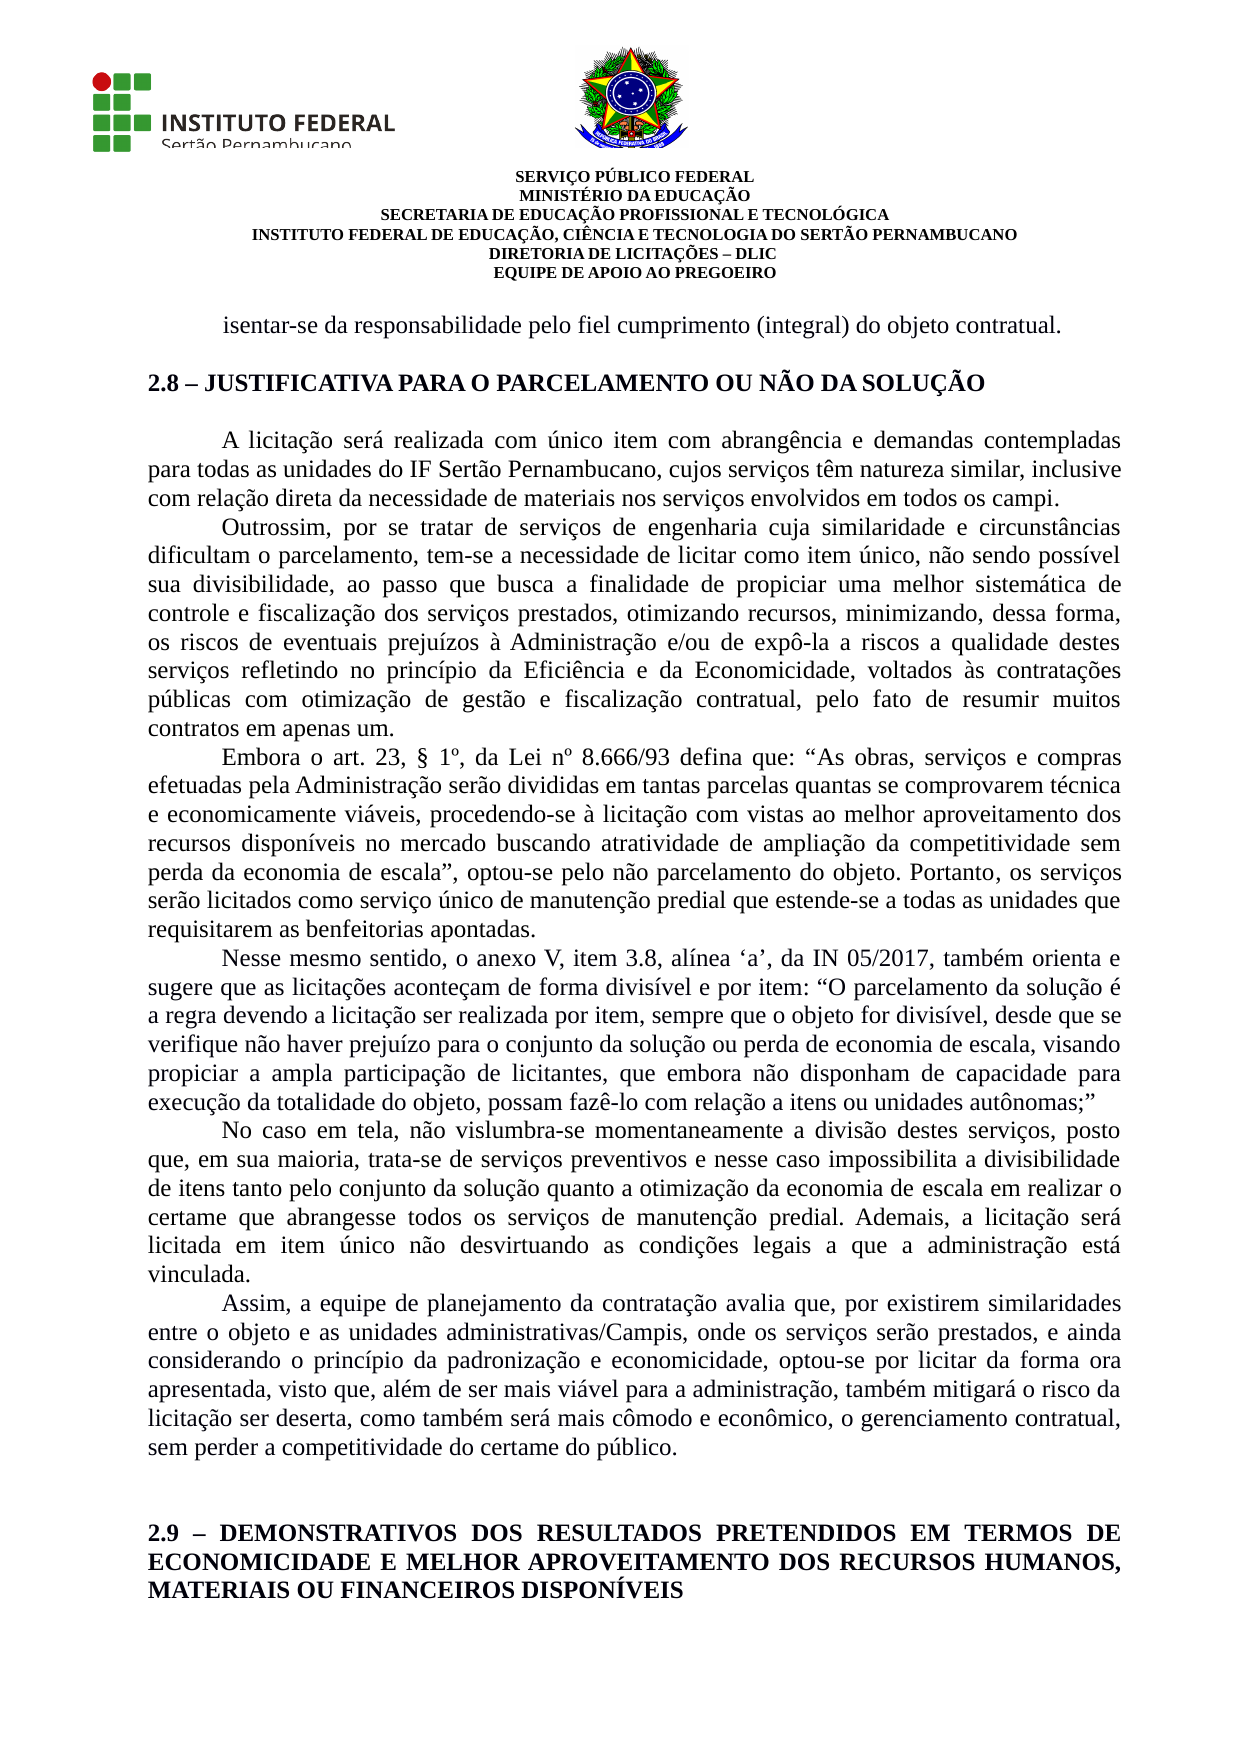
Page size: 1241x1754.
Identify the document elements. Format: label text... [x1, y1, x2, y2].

text Nesse mesmo sentido, o anexo V, item 3.8, alínea ‘a’, da IN 05/2017, também orienta e sugere que as licitações aconteçam de forma divisível e por item: “O parcelamento da solução é a regra devendo a licitação ser realizada por item, sempre que o objeto for divisível, desde que se verifique não haver prejuízo para o conjunto da solução ou perda de economia de escala, visando propiciar a ampla participação de licitantes, que embora não disponham de capacidade para execução da totalidade do objeto, possam fazê-lo com relação a itens ou unidades autônomas;” [148, 943, 1122, 1116]
text A licitação será realizada com único item com abrangência e demandas contempladas para todas as unidades do IF Sertão Pernambucano, cujos serviços têm natureza similar, inclusive com relação direta da necessidade de materiais nos serviços envolvidos em todos os campi. [148, 426, 1122, 512]
text Embora o art. 23, § 1º, da Lei nº 8.666/93 defina que: “As obras, serviços e compras efetuadas pela Administração serão divididas em tantas parcelas quantas se comprovarem técnica e economicamente viáveis, procedendo-se à licitação com vistas ao melhor aproveitamento dos recursos disponíveis no mercado buscando atratividade de ampliação da competitividade sem perda da economia de escala”, optou-se pelo não parcelamento do objeto. Portanto, os serviços serão licitados como serviço único de manutenção predial que estende-se a todas as unidades que requisitarem as benfeitorias apontadas. [148, 742, 1122, 943]
picture [92, 72, 395, 152]
text 2.9 – DEMONSTRATIVOS DOS RESULTADOS PRETENDIDOS EM TERMOS DE ECONOMICIDADE E MELHOR APROVEITAMENTO DOS RECURSOS HUMANOS, MATERIAIS OU FINANCEIROS DISPONÍVEIS [148, 1518, 1122, 1604]
text Assim, a equipe de planejamento da contratação avalia que, por existirem similaridades entre o objeto e as unidades administrativas/Campis, onde os serviços serão prestados, e ainda considerando o princípio da padronização e economicidade, optou-se por licitar da forma ora apresentada, visto que, além de ser mais viável para a administração, também mitigará o risco da licitação ser deserta, como também será mais cômodo e econômico, o gerenciamento contratual, sem perder a competitividade do certame do público. [148, 1288, 1122, 1461]
text 2.8 – JUSTIFICATIVA PARA O PARCELAMENTO OU NÃO DA SOLUÇÃO [148, 368, 1122, 397]
text No caso em tela, não vislumbra-se momentaneamente a divisão destes serviços, posto que, em sua maioria, trata-se de serviços preventivos e nesse caso impossibilita a divisibilidade de itens tanto pelo conjunto da solução quanto a otimização da economia de escala em realizar o certame que abrangesse todos os serviços de manutenção predial. Ademais, a licitação será licitada em item único não desvirtuando as condições legais a que a administração está vinculada. [148, 1116, 1122, 1288]
text Outrossim, por se tratar de serviços de engenharia cuja similaridade e circunstâncias dificultam o parcelamento, tem-se a necessidade de licitar como item único, não sendo possível sua divisibilidade, ao passo que busca a finalidade de propiciar uma melhor sistemática de controle e fiscalização dos serviços prestados, otimizando recursos, minimizando, dessa forma, os riscos de eventuais prejuízos à Administração e/ou de expô-la a riscos a qualidade destes serviços refletindo no princípio da Eficiência e da Economicidade, voltados às contratações públicas com otimização de gestão e fiscalização contratual, pelo fato de resumir muitos contratos em apenas um. [148, 512, 1122, 742]
list isentar-se da responsabilidade pelo fiel cumprimento (integral) do objeto contratual. [185, 311, 1122, 339]
